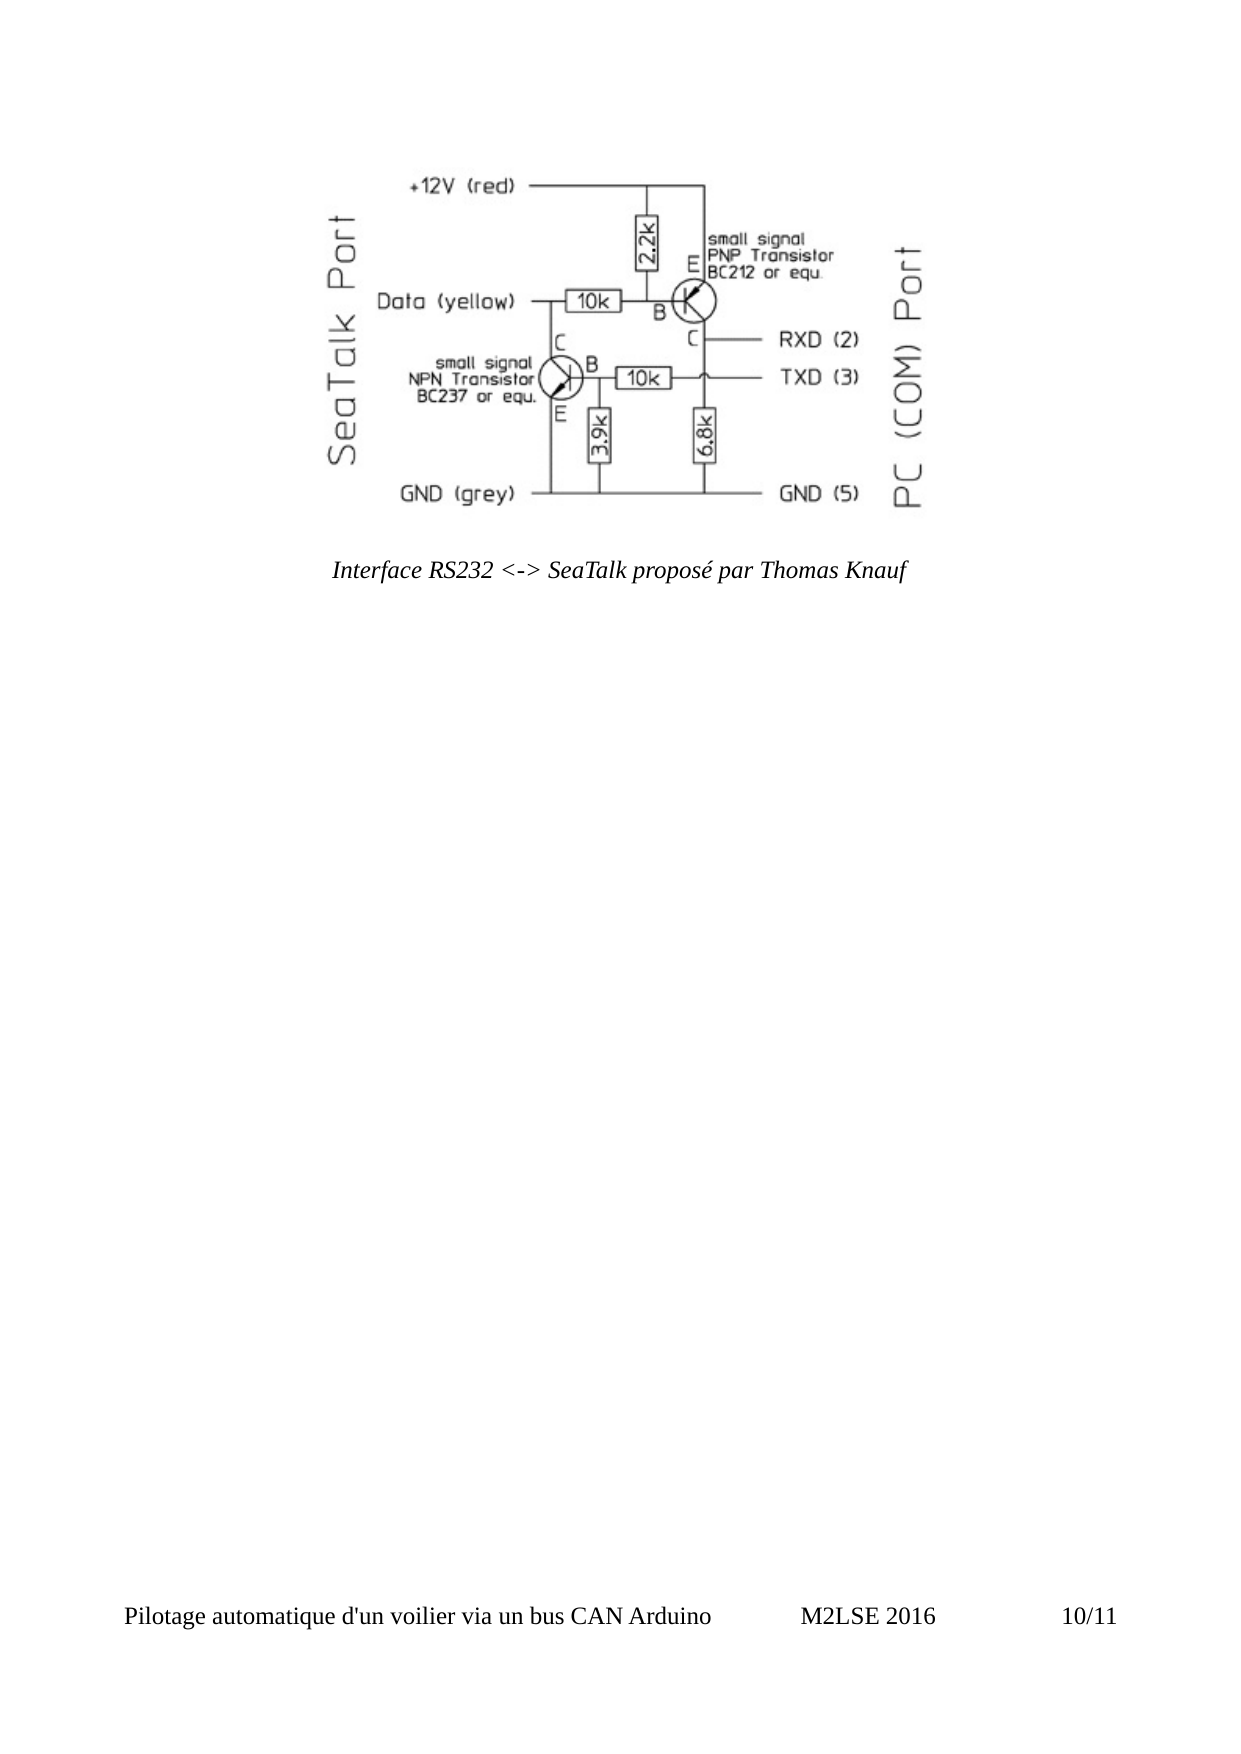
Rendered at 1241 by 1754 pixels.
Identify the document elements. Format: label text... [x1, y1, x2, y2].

picture [288, 130, 953, 556]
text Interface RS232 <-> SeaTalk proposé par Thomas Knauf [288, 556, 952, 584]
